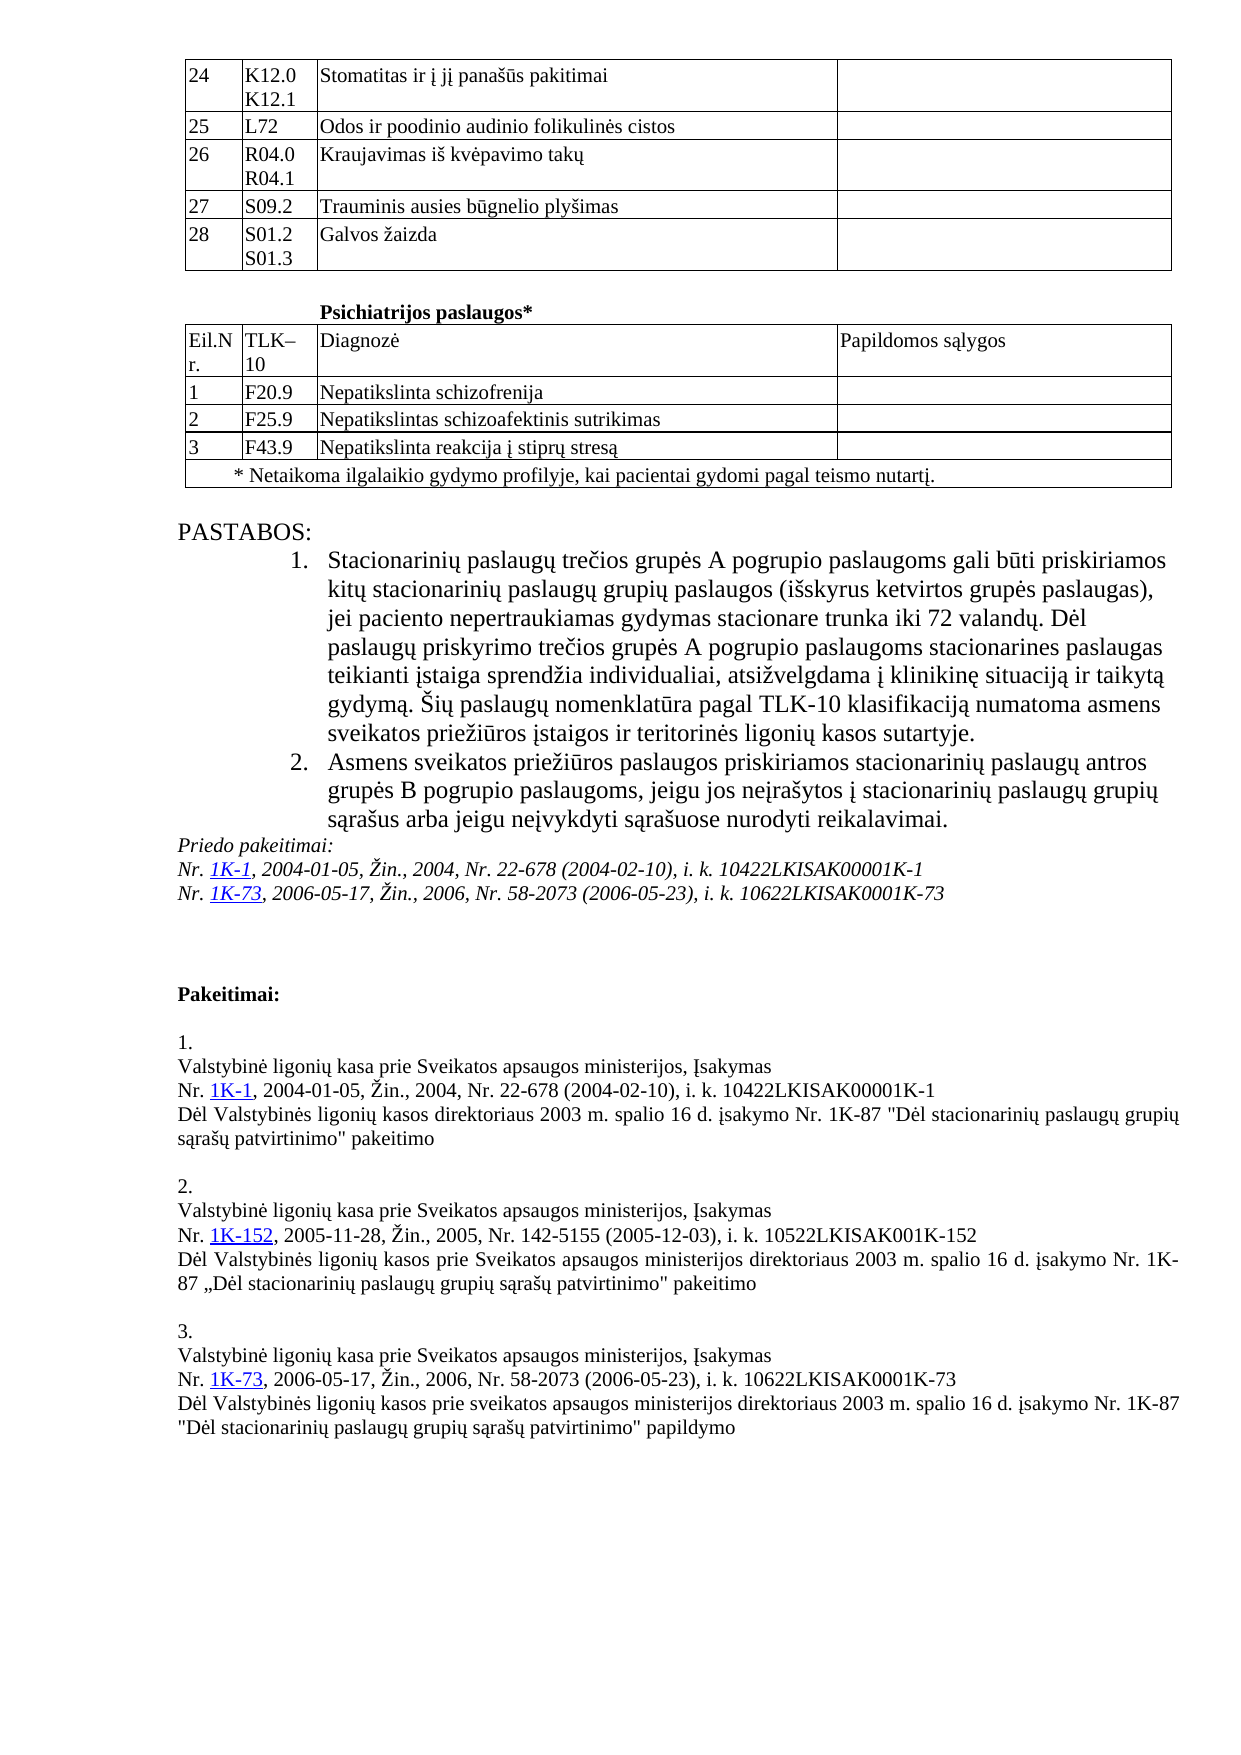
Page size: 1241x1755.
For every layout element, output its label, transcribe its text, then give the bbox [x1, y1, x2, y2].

text Dėl Valstybinės ligonių kasos prie sveikatos apsaugos ministerijos direktoriaus 2003 m. spalio 16 d. įsakymo Nr. 1K-87 "Dėl stacionarinių paslaugų grupių sąrašų patvirtinimo" papildymo [177, 1391, 1181, 1439]
text Valstybinė ligonių kasa prie Sveikatos apsaugos ministerijos, Įsakymas [177, 1054, 1181, 1078]
table_cell [317, 271, 837, 297]
table_cell S09.2 [243, 191, 317, 218]
table_cell Psichiatrijos paslaugos* [317, 298, 837, 324]
table_cell TLK–10 [243, 325, 317, 376]
table_cell Papildomos sąlygos [838, 325, 1171, 376]
table_cell F20.9 [243, 377, 317, 404]
table_cell S01.2 S01.3 [243, 219, 317, 270]
text Dėl Valstybinės ligonių kasos direktoriaus 2003 m. spalio 16 d. įsakymo Nr. 1K-87 "Dėl stacionarinių paslaugų grupių sąrašų patvirtinimo" pakeitimo [177, 1102, 1181, 1150]
text Priedo pakeitimai: [177, 833, 1181, 857]
text Valstybinė ligonių kasa prie Sveikatos apsaugos ministerijos, Įsakymas [177, 1198, 1181, 1222]
text Valstybinė ligonių kasa prie Sveikatos apsaugos ministerijos, Įsakymas [177, 1343, 1181, 1367]
table_cell [838, 405, 1171, 431]
table_cell [186, 271, 242, 297]
table_cell K12.0 K12.1 [243, 60, 317, 111]
table_cell 26 [186, 140, 242, 190]
table_cell Nepatikslinta reakcija į stiprų stresą [318, 433, 837, 459]
text Nr. 1K-152, 2005-11-28, Žin., 2005, Nr. 142-5155 (2005-12-03), i. k. 10522LKISAK001K-152 [177, 1222, 1181, 1247]
table_cell Galvos žaizda [318, 219, 837, 270]
table_cell Nepatikslintas schizoafektinis sutrikimas [318, 405, 837, 431]
text Nr. 1K-1, 2004-01-05, Žin., 2004, Nr. 22-678 (2004-02-10), i. k. 10422LKISAK00001K-1 [177, 1078, 1181, 1102]
table_cell Eil.Nr. [186, 325, 242, 376]
table_cell F25.9 [243, 405, 317, 431]
text Dėl Valstybinės ligonių kasos prie Sveikatos apsaugos ministerijos direktoriaus 2003 m. spalio 16 d. įsakymo Nr. 1K-87 „Dėl stacionarinių paslaugų grupių sąrašų patvirtinimo" pakeitimo [177, 1247, 1181, 1295]
table_cell Nepatikslinta schizofrenija [318, 377, 837, 404]
table_cell [186, 298, 242, 324]
text 2. [177, 1174, 1181, 1198]
table_cell [242, 271, 317, 297]
table_cell Kraujavimas iš kvėpavimo takų [318, 140, 837, 190]
table_cell * Netaikoma ilgalaikio gydymo profilyje, kai pacientai gydomi pagal teismo nutartį. [186, 460, 1171, 487]
table_cell [838, 377, 1171, 404]
table_cell Stomatitas ir į jį panašūs pakitimai [318, 60, 837, 111]
table_cell L72 [243, 112, 317, 138]
list Asmens sveikatos priežiūros paslaugos priskiriamos stacionarinių paslaugų antros grupės B pogrupio paslaugoms, jeigu jos neįrašytos į stacionarinių paslaugų grupių sąrašus arba jeigu neįvykdyti sąrašuose nurodyti reikalavimai. [290, 747, 1181, 833]
table_cell Diagnozė [318, 325, 837, 376]
text Nr. 1K-1, 2004-01-05, Žin., 2004, Nr. 22-678 (2004-02-10), i. k. 10422LKISAK00001K-1 [177, 857, 1181, 881]
list Stacionarinių paslaugų trečios grupės A pogrupio paslaugoms gali būti priskiriamos kitų stacionarinių paslaugų grupių paslaugos (išskyrus ketvirtos grupės paslaugas), jei paciento nepertraukiamas gydymas stacionare trunka iki 72 valandų. Dėl paslaugų priskyrimo trečios grupės A pogrupio paslaugoms stacionarines paslaugas teikianti įstaiga sprendžia individualiai, atsižvelgdama į klinikinę situaciją ir taikytą gydymą. Šių paslaugų nomenklatūra pagal TLK-10 klasifikaciją numatoma asmens sveikatos priežiūros įstaigos ir teritorinės ligonių kasos sutartyje. [290, 545, 1181, 747]
table_cell [838, 298, 1171, 324]
table_cell [838, 60, 1171, 111]
table_cell [242, 298, 317, 324]
table_cell 3 [186, 433, 242, 459]
text 3. [177, 1319, 1181, 1343]
table_cell [838, 271, 1171, 297]
text Nr. 1K-73, 2006-05-17, Žin., 2006, Nr. 58-2073 (2006-05-23), i. k. 10622LKISAK0001K-73 [177, 881, 1181, 905]
table_cell [838, 140, 1171, 190]
text PASTABOS: [177, 517, 1181, 545]
table_cell 2 [186, 405, 242, 431]
text 1. [177, 1030, 1181, 1054]
table_cell R04.0 R04.1 [243, 140, 317, 190]
table_cell 25 [186, 112, 242, 138]
table_cell 24 [186, 60, 242, 111]
table_cell Trauminis ausies būgnelio plyšimas [318, 191, 837, 218]
table_cell [838, 433, 1171, 459]
table_cell 1 [186, 377, 242, 404]
table_cell Odos ir poodinio audinio folikulinės cistos [318, 112, 837, 138]
table_cell [838, 219, 1171, 270]
text Nr. 1K-73, 2006-05-17, Žin., 2006, Nr. 58-2073 (2006-05-23), i. k. 10622LKISAK0001K-73 [177, 1367, 1181, 1391]
table_cell 27 [186, 191, 242, 218]
table_cell [838, 112, 1171, 138]
text Pakeitimai: [177, 982, 1181, 1006]
table_cell F43.9 [243, 433, 317, 459]
table_cell 28 [186, 219, 242, 270]
table_cell [838, 191, 1171, 218]
